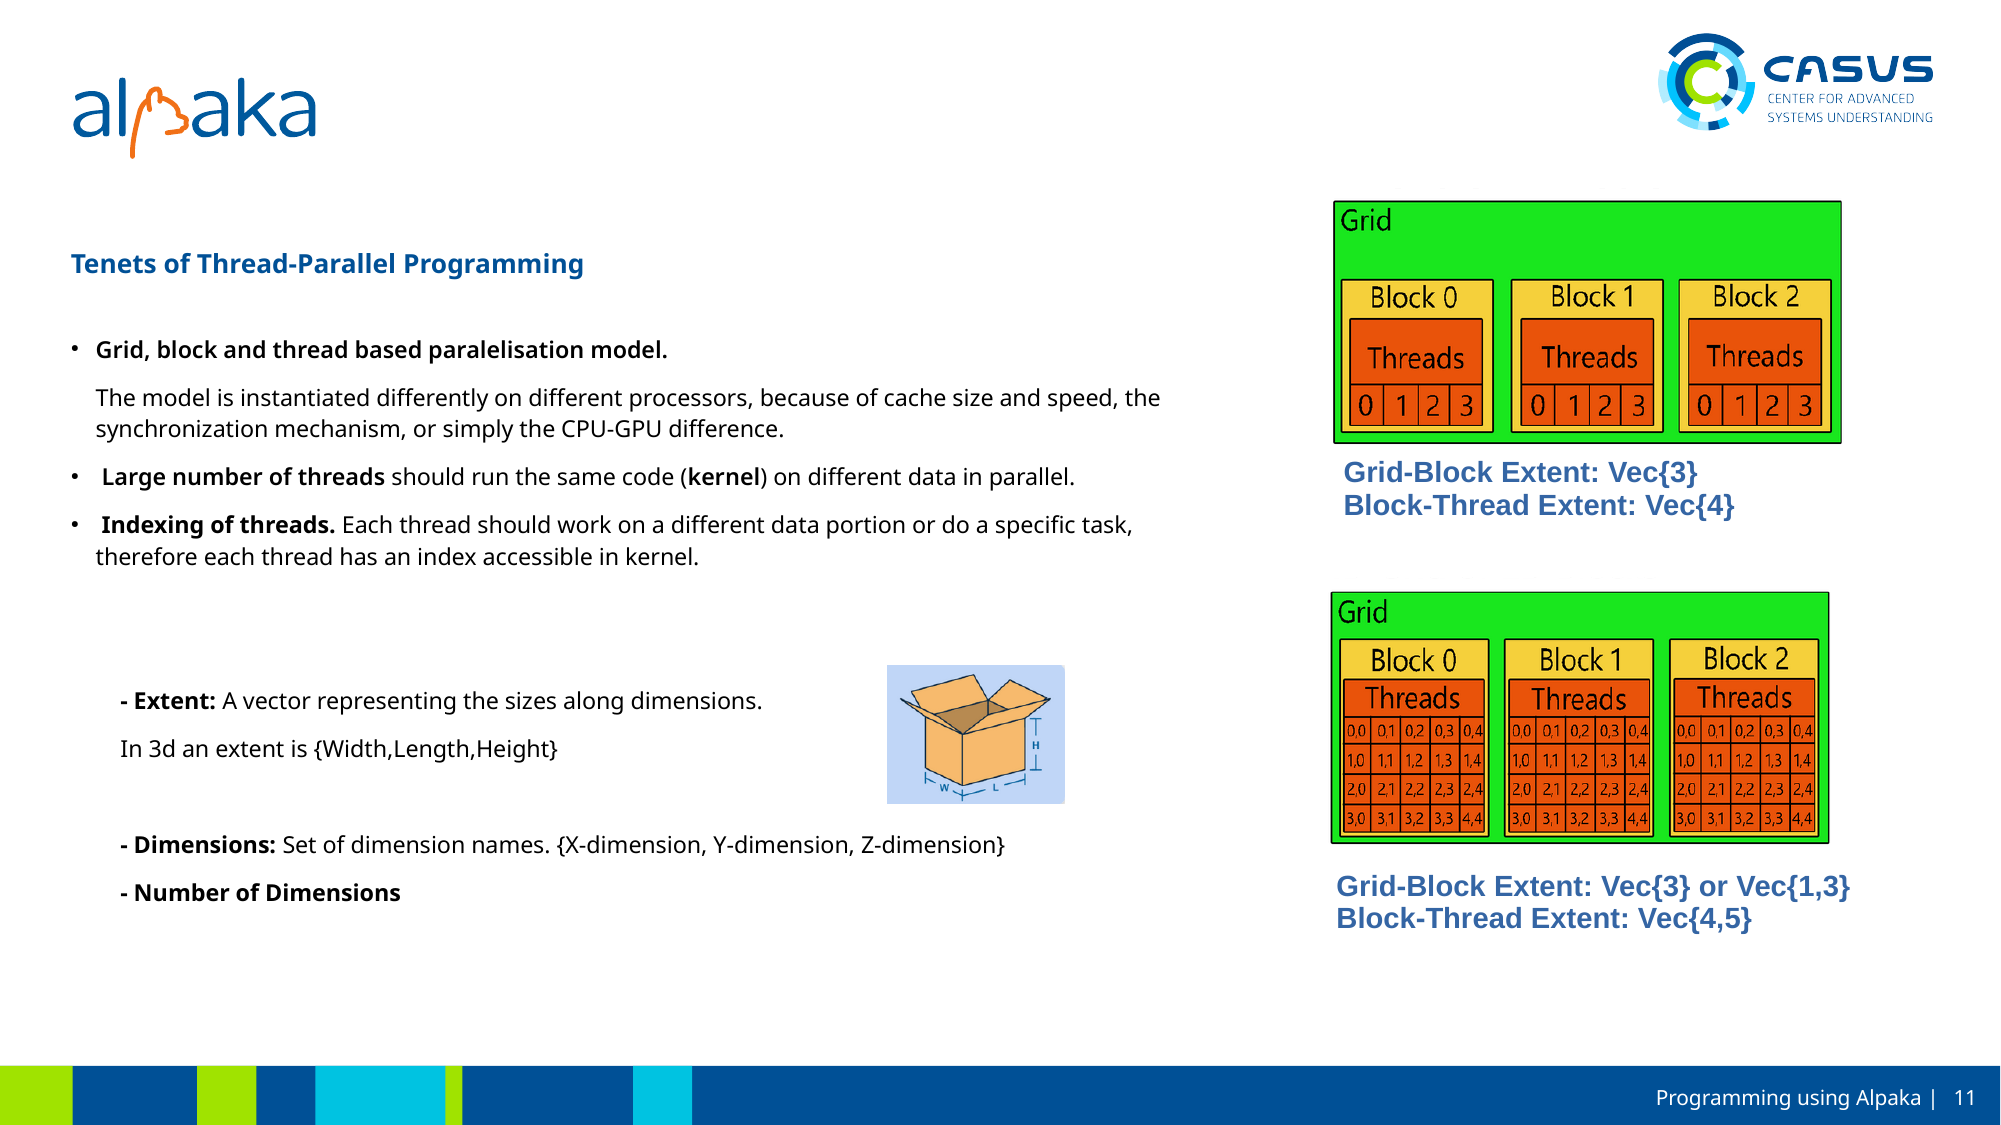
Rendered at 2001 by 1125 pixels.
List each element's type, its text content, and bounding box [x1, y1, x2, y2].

picture [1311, 188, 1878, 463]
picture [887, 665, 1065, 804]
text_box Grid-Block Extent: Vec{3} Block-Thread Extent: Vec{4} [1328, 448, 1759, 530]
list Tenets of Thread-Parallel Programming Grid, block and thread based paralelisation model. The model is instantiated differently on different processors, because of cache size and speed, the synchronization mechanism, or simply the CPU-GPU difference. Large number of threads should run the same code (kernel) on different data in parallel. Indexing of threads. Each thread should work on a different data portion or do a specific task, therefore each thread has an index accessible in kernel. - Extent: A vector representing the sizes along dimensions. In 3d an extent is {Width,Length,Height} - Dimensions: Set of dimension names. {X-dimension, Y-dimension, Z-dimension} - Number of Dimensions [70, 245, 1170, 910]
picture [72, 76, 317, 160]
picture [1658, 33, 1933, 131]
text_box Grid-Block Extent: Vec{3} or Vec{1,3} Block-Thread Extent: Vec{4,5} [1321, 862, 1867, 943]
picture [1311, 577, 1867, 863]
